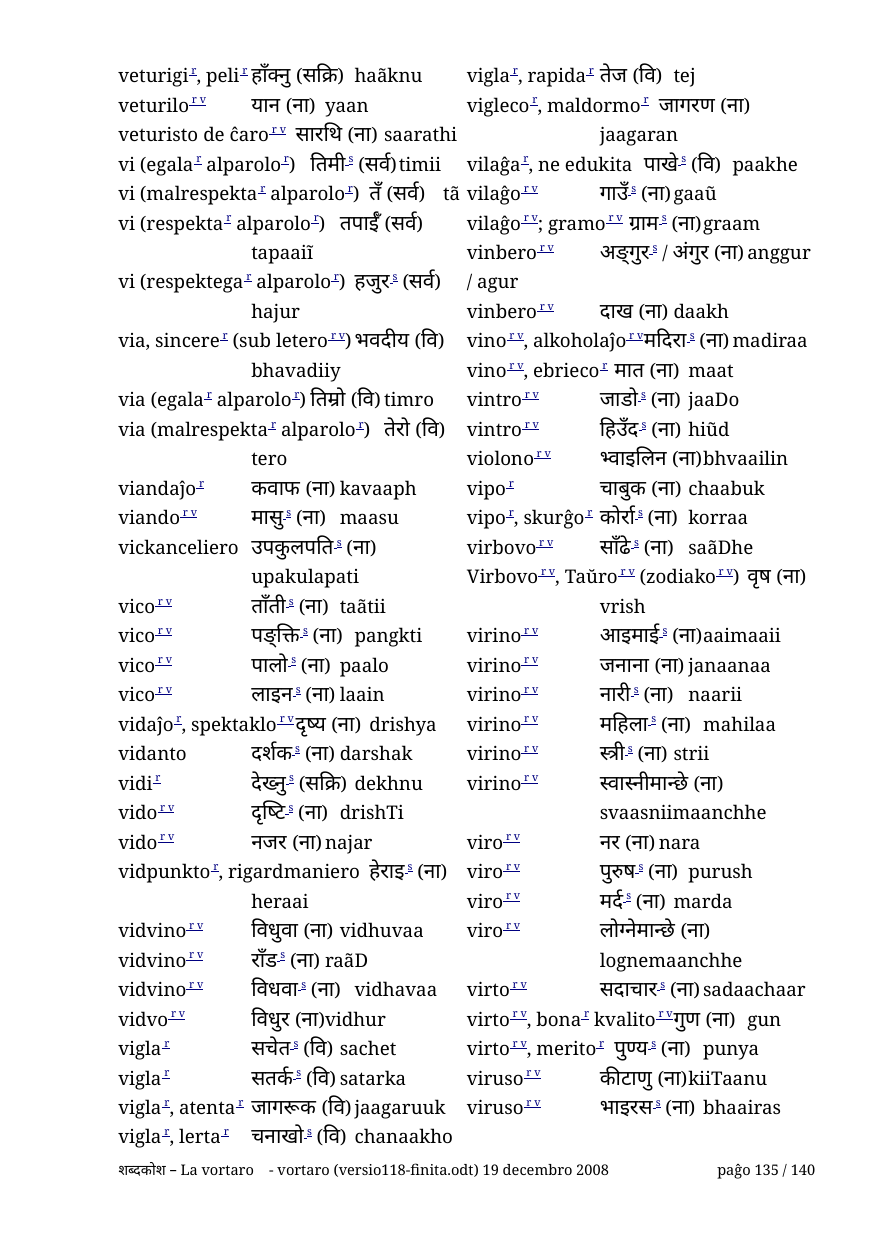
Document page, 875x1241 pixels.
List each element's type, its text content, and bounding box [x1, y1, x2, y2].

text via (malrespekta r alparolo r) तेरो (वि) tero [118, 413, 467, 472]
text viro r v मर्द s (ना) marda [467, 884, 815, 914]
text virto r v सदाचार s (ना) sadaachaar [467, 973, 815, 1002]
text vidpunkto r, rigardmaniero हेराइ s (ना) heraai [118, 855, 467, 914]
text via, sincere r (sub letero r v) भवदीय (वि) bhavadiiy [118, 324, 467, 383]
text virto r v, merito r पुण्य s (ना) punya [467, 1032, 815, 1061]
text vilaĝo r v गाउँ s (ना) gaaũ [467, 177, 815, 206]
text veturisto de ĉaro r v सारथि (ना) saarathi [118, 118, 467, 147]
text vilaĝa r, ne edukita पाखे s (वि) paakhe [467, 147, 815, 177]
text vinbero r v अङ्गुर s / अंगुर (ना) anggur / agur [467, 236, 815, 295]
text vidanto दर्शक s (ना) darshak [118, 737, 467, 767]
text viandaĵo r कवाफ (ना) kavaaph [118, 472, 467, 501]
text vico r v ताँती s (ना) taãtii [118, 590, 467, 619]
text vidvo r v विधुर (ना) vidhur [118, 1002, 467, 1032]
text viruso r v कीटाणु (ना) kiiTaanu [467, 1061, 815, 1091]
text vidvino r v विधवा s (ना) vidhavaa [118, 973, 467, 1002]
text via (egala r alparolo r) तिम्रो (वि) timro [118, 383, 467, 413]
text vipo r, skurĝo r कोर्रा s (ना) korraa [467, 501, 815, 531]
text vino r v, alkoholaĵo r v मदिरा s (ना) madiraa [467, 324, 815, 354]
text vi (respektega r alparolo r) हजुर s (सर्व) hajur [118, 265, 467, 324]
text virino r v स्त्री s (ना) strii [467, 737, 815, 767]
text virino r v जनाना (ना) janaanaa [467, 649, 815, 678]
text viro r v पुरुष s (ना) purush [467, 855, 815, 884]
text vico r v लाइन s (ना) laain [118, 678, 467, 708]
text vipo r चाबुक (ना) chaabuk [467, 472, 815, 501]
text viruso r v भाइरस s (ना) bhaairas [467, 1091, 815, 1120]
text vidvino r v राँड s (ना) raãD [118, 943, 467, 973]
text vintro r v हिउँद s (ना) hiũd [467, 413, 815, 442]
text vidaĵo r, spektaklo r v दृष्य (ना) drishya [118, 708, 467, 737]
text vi (respekta r alparolo r) तपाईँ (सर्व) tapaaiĩ [118, 206, 467, 265]
text virino r v स्वास्नीमान्छे (ना) svaasniimaanchhe [467, 767, 815, 826]
text veturilo r v यान (ना) yaan [118, 88, 467, 118]
text Virbovo r v, Taŭro r v (zodiako r v) वृष (ना) vrish [467, 560, 815, 619]
text virto r v, bona r kvalito r v गुण (ना) gun [467, 1002, 815, 1032]
text vido r v दृष्टि s (ना) drishTi [118, 796, 467, 826]
text violono r v भ्वाइलिन (ना) bhvaailin [467, 442, 815, 472]
text vi (malrespekta r alparolo r) तँ (सर्व) tã [118, 177, 467, 206]
text vico r v पङ्क्ति s (ना) pangkti [118, 619, 467, 649]
text viro r v लोग्नेमान्छे (ना) lognemaanchhe [467, 914, 815, 973]
text viro r v नर (ना) nara [467, 826, 815, 855]
text viando r v मासु s (ना) maasu [118, 501, 467, 531]
text vi (egala r alparolo r) तिमी s (सर्व) timii [118, 147, 467, 177]
text virino r v महिला s (ना) mahilaa [467, 708, 815, 737]
text vigla r, lerta r चनाखो s (वि) chanaakho [118, 1120, 467, 1150]
text vidvino r v विधुवा (ना) vidhuvaa [118, 914, 467, 943]
text veturigi r, peli r हाँक्नु (सक्रि) haãknu [118, 59, 467, 88]
text vidi r देख्‍नु s (सक्रि) dekhnu [118, 767, 467, 796]
text vinbero r v दाख (ना) daakh [467, 295, 815, 324]
text vickanceliero उपकुलपति s (ना) upakulapati [118, 531, 467, 590]
text virbovo r v साँढे s (ना) saãDhe [467, 531, 815, 560]
text vigla r, atenta r जागरूक (वि) jaagaruuk [118, 1091, 467, 1120]
text vigla r सचेत s (वि) sachet [118, 1032, 467, 1061]
text vigleco r, maldormo r जागरण (ना) jaagaran [467, 88, 815, 147]
text virino r v नारी s (ना) naarii [467, 678, 815, 708]
text vico r v पालो s (ना) paalo [118, 649, 467, 678]
text vino r v, ebrieco r मात (ना) maat [467, 354, 815, 383]
text vigla r, rapida r तेज (वि) tej [467, 59, 815, 88]
text vintro r v जाडो s (ना) jaaDo [467, 383, 815, 413]
text vido r v नजर (ना) najar [118, 826, 467, 855]
text virino r v आइमाई s (ना) aaimaaii [467, 619, 815, 649]
text vigla r सतर्क s (वि) satarka [118, 1061, 467, 1091]
text vilaĝo r v; gramo r v ग्राम s (ना) graam [467, 206, 815, 236]
